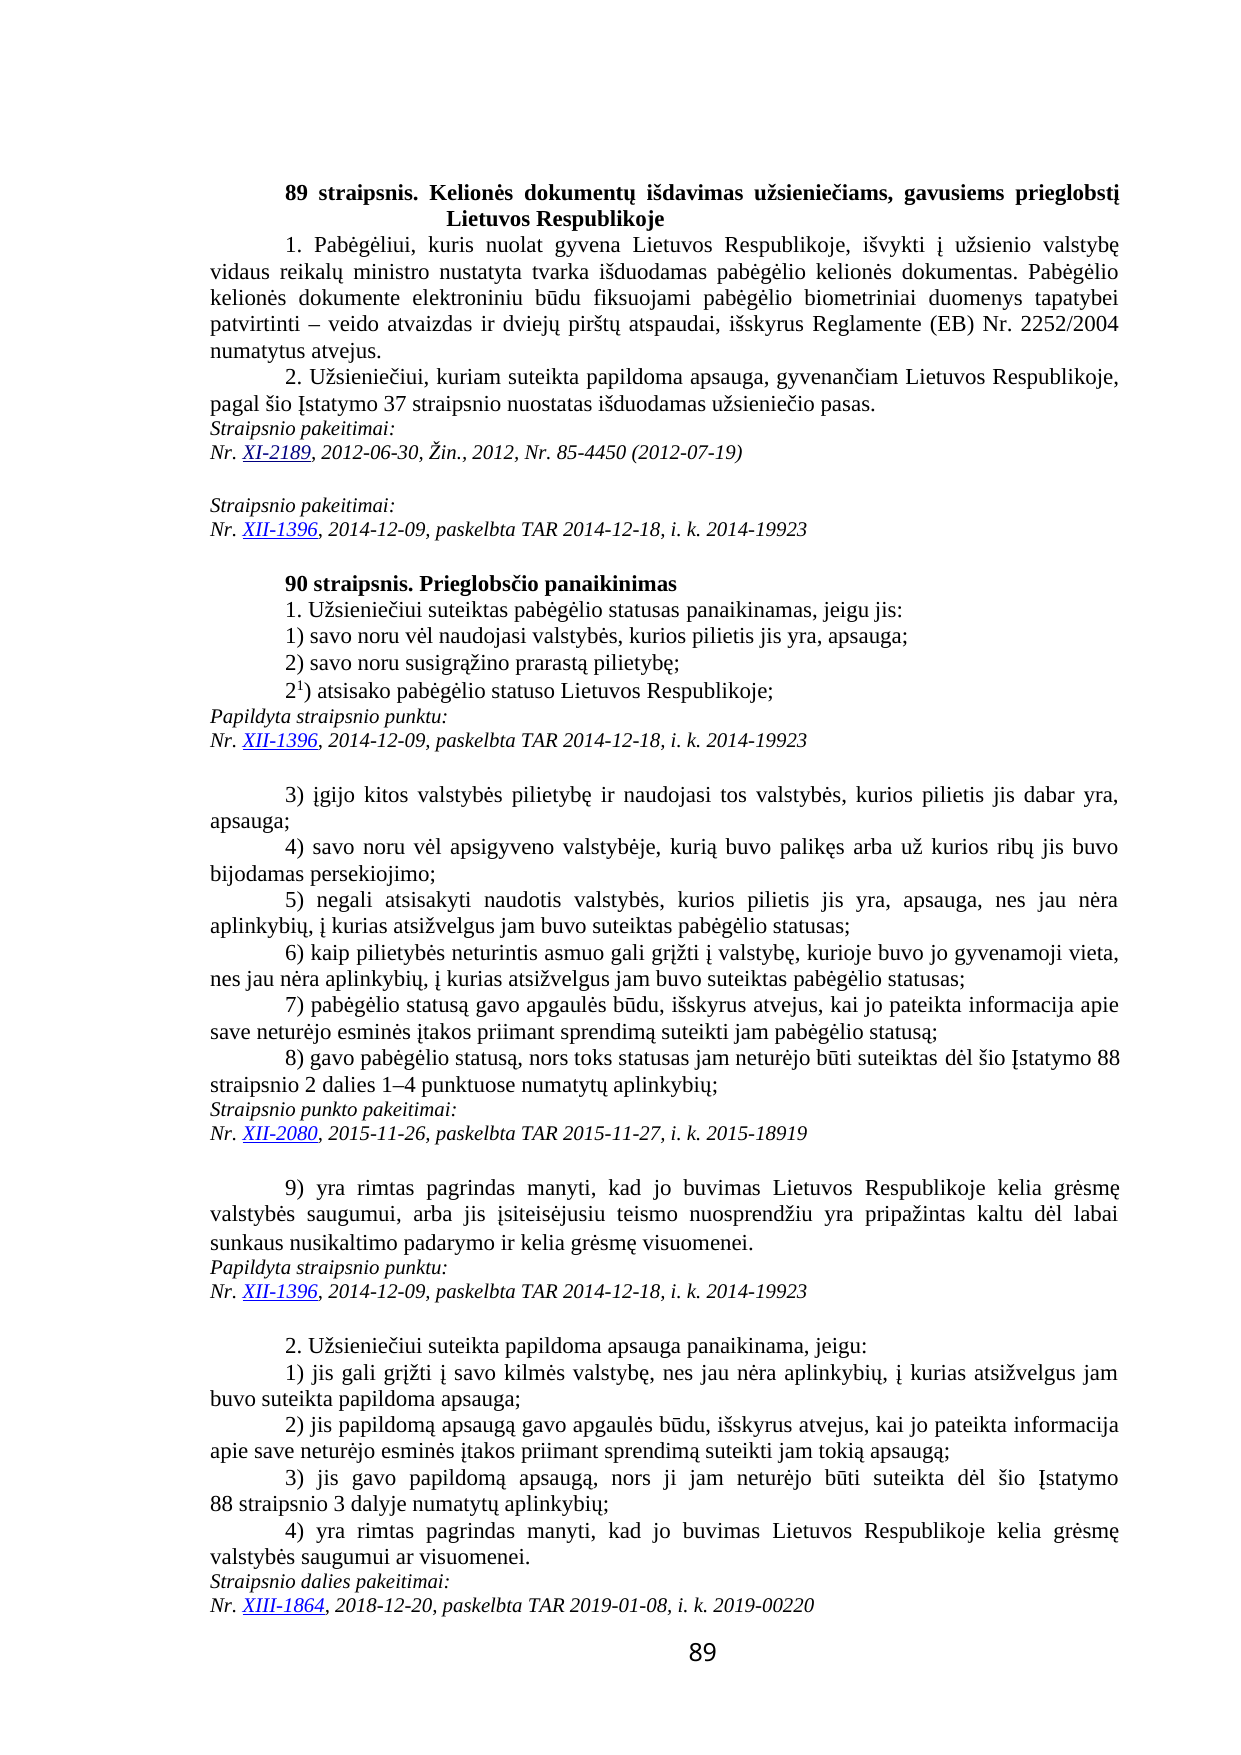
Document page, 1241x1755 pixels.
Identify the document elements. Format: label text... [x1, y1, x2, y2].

text Nr. XII-1396, 2014-12-09, paskelbta TAR 2014-12-18, i. k. 2014-19923 [210, 1279, 1120, 1303]
text 2. Užsieniečiui, kuriam suteikta papildoma apsauga, gyvenančiam Lietuvos Respublikoje, pagal šio Įstatymo 37 straipsnio nuostatas išduodamas užsieniečio pasas. [210, 363, 1120, 416]
text 2. Užsieniečiui suteikta papildoma apsauga panaikinama, jeigu: [210, 1332, 1120, 1358]
text 5) negali atsisakyti naudotis valstybės, kurios pilietis jis yra, apsauga, nes jau nėra aplinkybių, į kurias atsižvelgus jam buvo suteiktas pabėgėlio statusas; [210, 886, 1120, 939]
text Nr. XII-2080, 2015-11-26, paskelbta TAR 2015-11-27, i. k. 2015-18919 [210, 1121, 1120, 1145]
text Straipsnio pakeitimai: [210, 493, 1120, 517]
text 3) jis gavo papildomą apsaugą, nors ji jam neturėjo būti suteikta dėl šio Įstatymo 88 straipsnio 3 dalyje numatytų aplinkybių; [210, 1464, 1120, 1517]
text 21) atsisako pabėgėlio statuso Lietuvos Respublikoje; [210, 675, 1120, 704]
text Papildyta straipsnio punktu: [210, 704, 1120, 728]
text 2) savo noru susigrąžino prarastą pilietybę; [210, 649, 1120, 675]
text Nr. XII-1396, 2014-12-09, paskelbta TAR 2014-12-18, i. k. 2014-19923 [210, 728, 1120, 752]
text 1. Užsieniečiui suteiktas pabėgėlio statusas panaikinamas, jeigu jis: [210, 596, 1120, 622]
text 1) savo noru vėl naudojasi valstybės, kurios pilietis jis yra, apsauga; [210, 622, 1120, 649]
text 90 straipsnis. Prieglobsčio panaikinimas [210, 570, 1120, 596]
text 6) kaip pilietybės neturintis asmuo gali grįžti į valstybę, kurioje buvo jo gyvenamoji vieta, nes jau nėra aplinkybių, į kurias atsižvelgus jam buvo suteiktas pabėgėlio statusas; [210, 939, 1120, 992]
text 3) įgijo kitos valstybės pilietybę ir naudojasi tos valstybės, kurios pilietis jis dabar yra, apsauga; [210, 781, 1120, 833]
text 8) gavo pabėgėlio statusą, nors toks statusas jam neturėjo būti suteiktas dėl šio Įstatymo 88 straipsnio 2 dalies 1–4 punktuose numatytų aplinkybių; [210, 1044, 1120, 1097]
text 4) yra rimtas pagrindas manyti, kad jo buvimas Lietuvos Respublikoje kelia grėsmę valstybės saugumui ar visuomenei. [210, 1517, 1120, 1569]
text 7) pabėgėlio statusą gavo apgaulės būdu, išskyrus atvejus, kai jo pateikta informacija apie save neturėjo esminės įtakos priimant sprendimą suteikti jam pabėgėlio statusą; [210, 992, 1120, 1044]
text 4) savo noru vėl apsigyveno valstybėje, kurią buvo palikęs arba už kurios ribų jis buvo bijodamas persekiojimo; [210, 833, 1120, 886]
text 2) jis papildomą apsaugą gavo apgaulės būdu, išskyrus atvejus, kai jo pateikta informacija apie save neturėjo esminės įtakos priimant sprendimą suteikti jam tokią apsaugą; [210, 1411, 1120, 1464]
text Papildyta straipsnio punktu: [210, 1255, 1120, 1279]
text Straipsnio dalies pakeitimai: [210, 1569, 1120, 1593]
text 1) jis gali grįžti į savo kilmės valstybę, nes jau nėra aplinkybių, į kurias atsižvelgus jam buvo suteikta papildoma apsauga; [210, 1358, 1120, 1411]
text Nr. XIII-1864, 2018-12-20, paskelbta TAR 2019-01-08, i. k. 2019-00220 [210, 1593, 1120, 1617]
text Nr. XII-1396, 2014-12-09, paskelbta TAR 2014-12-18, i. k. 2014-19923 [210, 517, 1120, 541]
text Straipsnio pakeitimai: [210, 416, 1120, 440]
text 9) yra rimtas pagrindas manyti, kad jo buvimas Lietuvos Respublikoje kelia grėsmę valstybės saugumui, arba jis įsiteisėjusiu teismo nuosprendžiu yra pripažintas kaltu dėl labai sunkaus nusikaltimo padarymo ir kelia grėsmę visuomenei. [210, 1174, 1120, 1255]
text 89 straipsnis. Kelionės dokumentų išdavimas užsieniečiams, gavusiems prieglobstį Lietuvos Respublikoje [285, 179, 1120, 231]
text 1. Pabėgėliui, kuris nuolat gyvena Lietuvos Respublikoje, išvykti į užsienio valstybę vidaus reikalų ministro nustatyta tvarka išduodamas pabėgėlio kelionės dokumentas. Pabėgėlio kelionės dokumente elektroniniu būdu fiksuojami pabėgėlio biometriniai duomenys tapatybei patvirtinti – veido atvaizdas ir dviejų pirštų atspaudai, išskyrus Reglamente (EB) Nr. 2252/2004 numatytus atvejus. [210, 231, 1120, 363]
text Nr. XI-2189, 2012-06-30, Žin., 2012, Nr. 85-4450 (2012-07-19) [210, 440, 1120, 464]
text Straipsnio punkto pakeitimai: [210, 1097, 1120, 1121]
